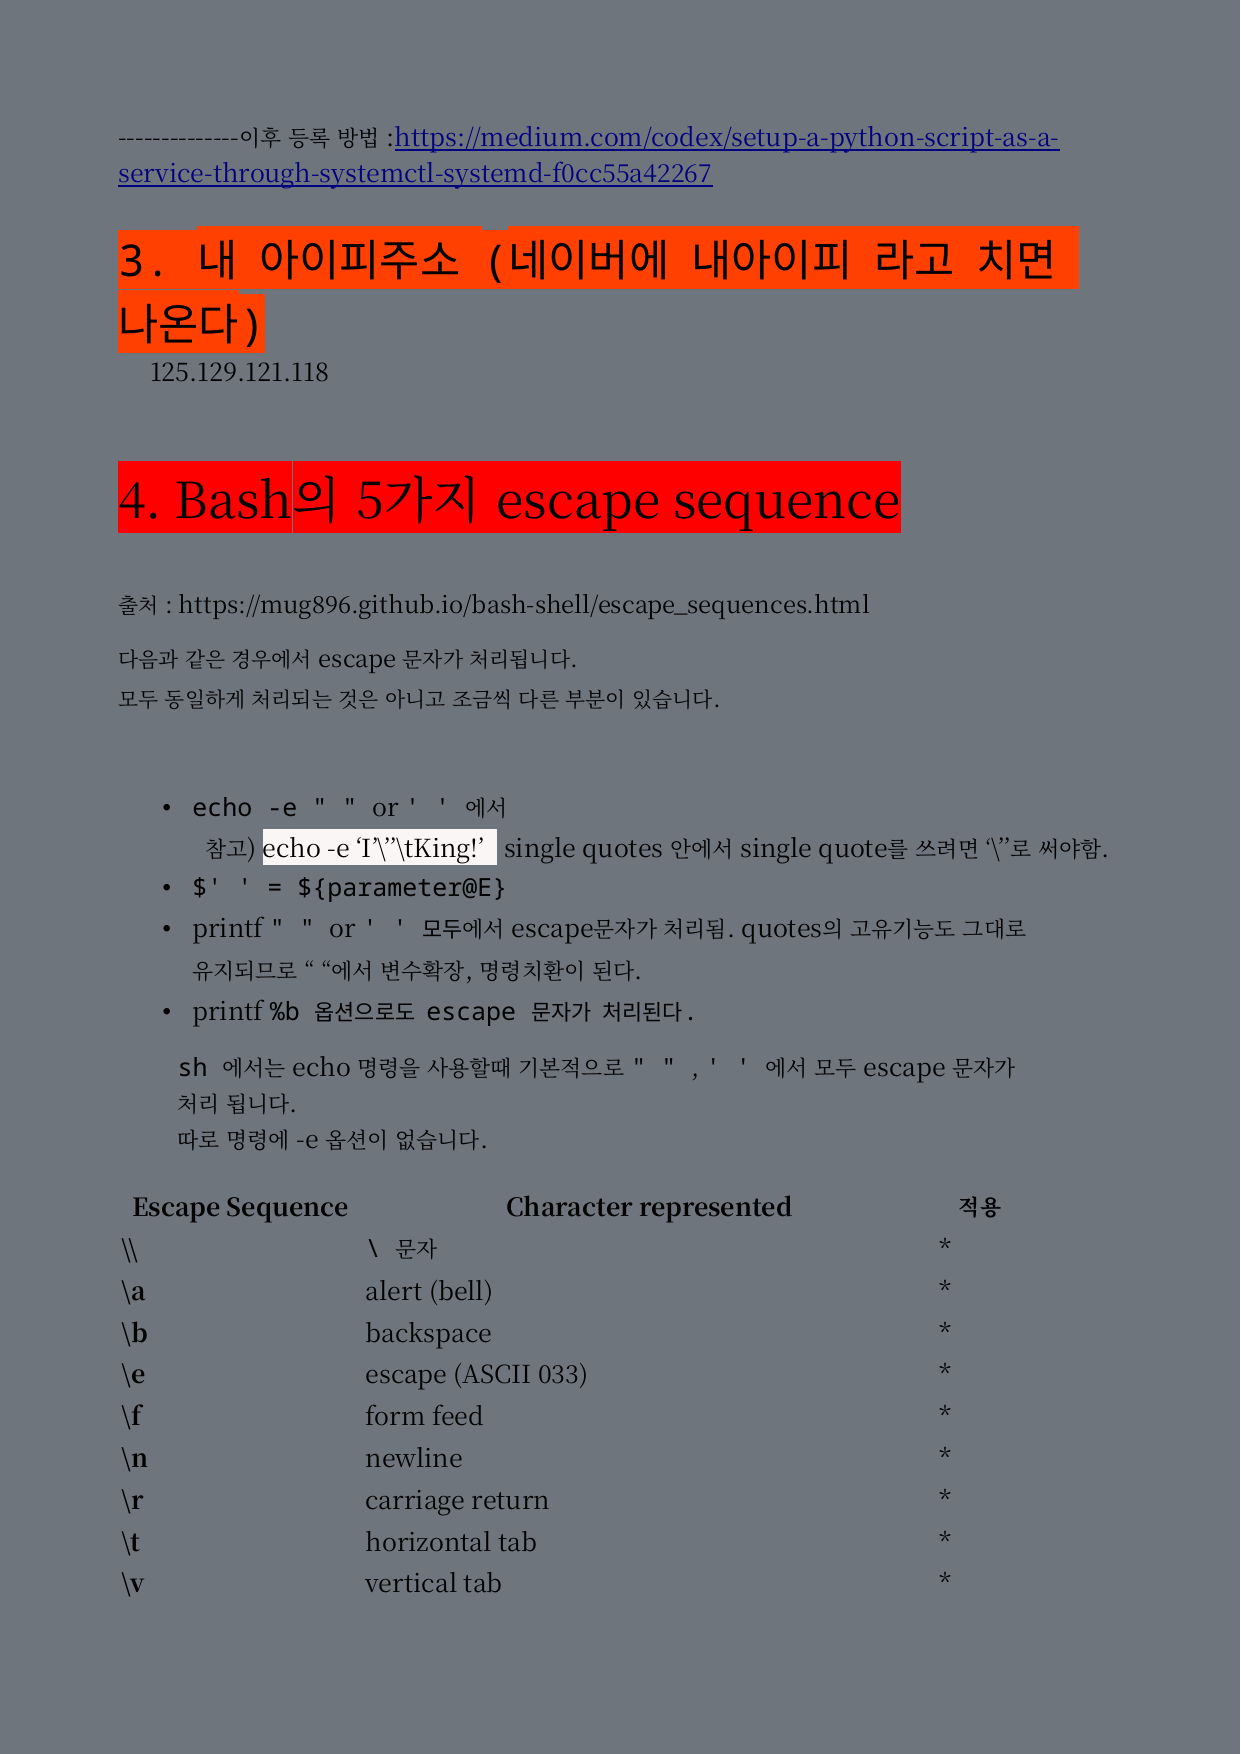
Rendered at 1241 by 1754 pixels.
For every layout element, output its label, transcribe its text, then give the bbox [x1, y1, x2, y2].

table_cell * [936, 1519, 1023, 1561]
table_cell horizontal tab [363, 1519, 936, 1561]
table_cell \\ [118, 1227, 362, 1269]
table_cell * [936, 1269, 1023, 1310]
table_cell \n [118, 1436, 362, 1477]
table_cell \t [118, 1519, 362, 1561]
text 3. 내 아이피주소 (네이버에 내아이피 라고 치면 나온다) [118, 226, 1122, 353]
table_cell backspace [363, 1310, 936, 1352]
table_cell * [936, 1310, 1023, 1352]
table_cell \b [118, 1310, 362, 1352]
table_cell * [936, 1352, 1023, 1394]
list printf " " or ' ' 모두에서 escape문자가 처리됨. quotes의 고유기능도 그대로 유지되므로 “ “에서 변수확장, 명령치환이 된다. [162, 909, 1122, 986]
table_cell escape (ASCII 033) [363, 1352, 936, 1394]
table_cell carriage return [363, 1478, 936, 1519]
text --------------이후 등록 방법 :https://medium.com/codex/setup-a-python-script-as-a-service-through-systemctl-systemd-f0cc55a42267 [118, 118, 1122, 190]
table_cell \a [118, 1269, 362, 1310]
table_header Character represented [363, 1185, 936, 1227]
table_cell \ 문자 [363, 1227, 936, 1269]
list echo -e " " or ' ' 에서 [162, 787, 1122, 823]
table_cell * [936, 1394, 1023, 1436]
table_cell \r [118, 1478, 362, 1519]
table_cell newline [363, 1436, 936, 1477]
table_cell \e [118, 1352, 362, 1394]
table_cell * [936, 1561, 1023, 1603]
list 참고) echo -e ‘I’\’’\tKing!’ single quotes 안에서 single quote를 쓰려면 ‘\’’로 써야함. [162, 829, 1122, 865]
table_header 적용 [936, 1185, 1023, 1227]
list $' ' = ${parameter@E} [162, 870, 1122, 904]
table_cell \f [118, 1394, 362, 1436]
table_cell \v [118, 1561, 362, 1603]
table_cell alert (bell) [363, 1269, 936, 1310]
list printf %b 옵션으로도 escape 문자가 처리된다. [162, 992, 1122, 1028]
table_cell * [936, 1436, 1023, 1477]
text 출처 : https://mug896.github.io/bash-shell/escape_sequences.html [118, 587, 1122, 621]
table_cell form feed [363, 1394, 936, 1436]
table_cell * [936, 1478, 1023, 1519]
text 125.129.121.118 [118, 353, 1122, 389]
table_header Escape Sequence [118, 1185, 362, 1227]
table_cell * [936, 1227, 1023, 1269]
text sh 에서는 echo 명령을 사용할때 기본적으로 " " , ' ' 에서 모두 escape 문자가 처리 됩니다. 따로 명령에 -e 옵션이 없습니다. [177, 1048, 1063, 1156]
table_cell vertical tab [363, 1561, 936, 1603]
text 다음과 같은 경우에서 escape 문자가 처리됩니다. 모두 동일하게 처리되는 것은 아니고 조금씩 다른 부분이 있습니다. [118, 640, 1122, 714]
text 4. Bash의 5가지 escape sequence [118, 461, 1122, 533]
